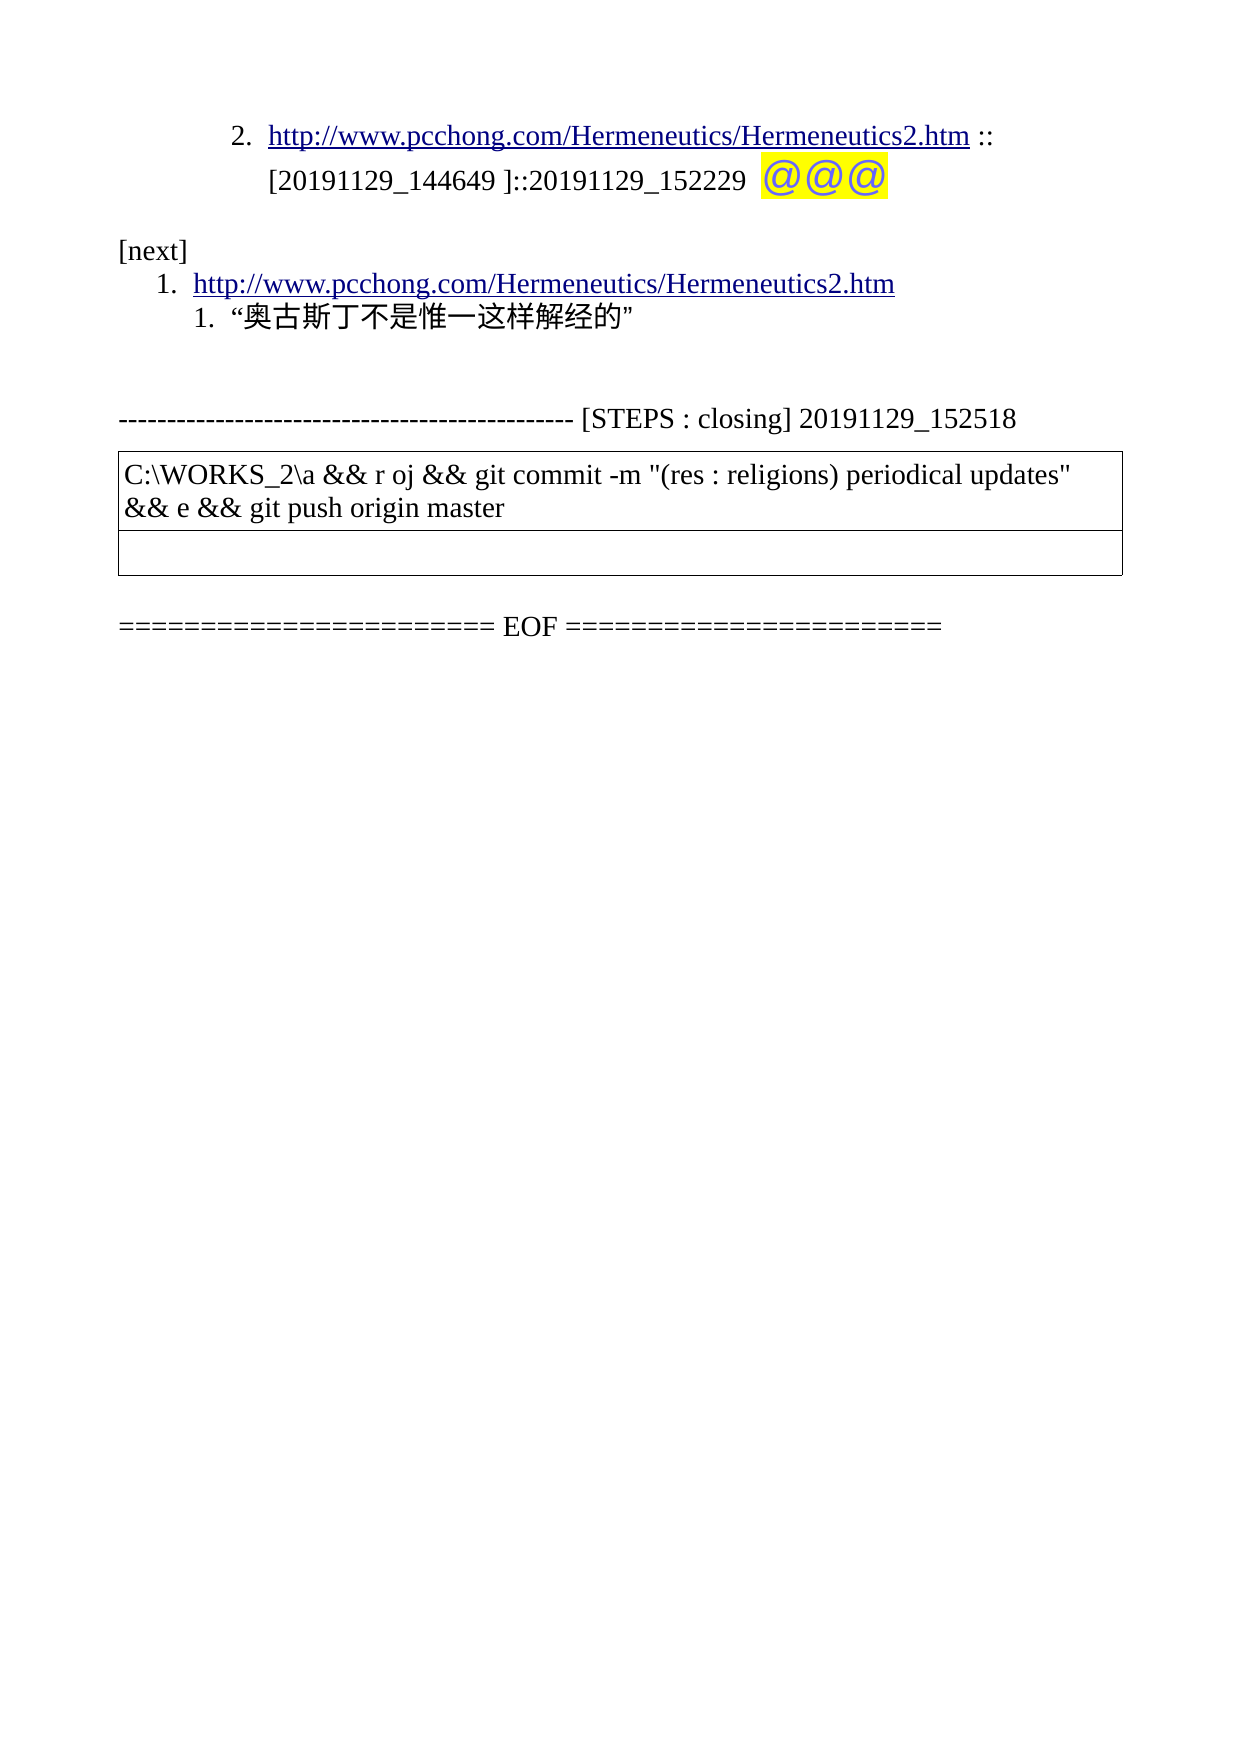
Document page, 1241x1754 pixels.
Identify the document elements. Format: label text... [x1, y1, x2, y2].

list “奥古斯丁不是惟一这样解经的” [193, 300, 1122, 334]
table_header C:\WORKS_2\a && r oj && git commit -m "(res : religions) periodical updates" && e && git push origin master [119, 452, 1122, 530]
text ======================= EOF ======================= [118, 609, 1122, 642]
list http://www.pcchong.com/Hermeneutics/Hermeneutics2.htm [156, 267, 1122, 300]
text ----------------------------------------------- [STEPS : closing] 20191129_152518 [118, 401, 1122, 434]
list http://www.pcchong.com/Hermeneutics/Hermeneutics2.htm ::[20191129_144649 ]::20191129_152229 @@@ [231, 118, 1122, 199]
table_cell [119, 531, 1122, 575]
text [next] [118, 233, 1122, 267]
